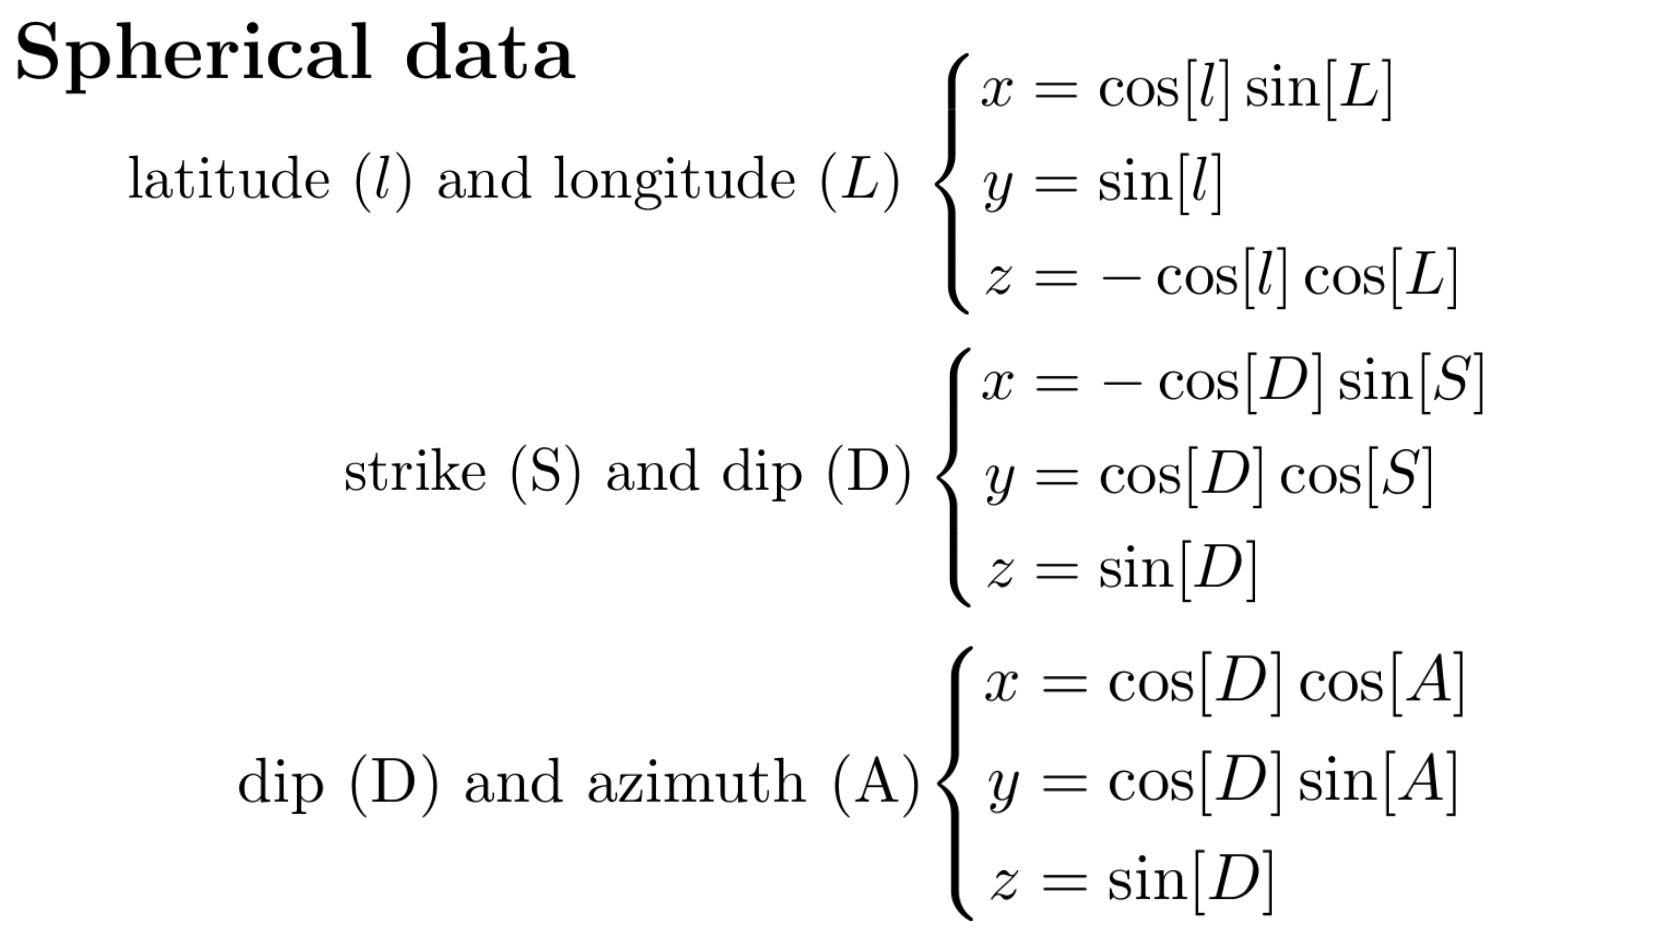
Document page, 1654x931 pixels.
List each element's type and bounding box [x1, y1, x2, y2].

picture [933, 637, 1466, 928]
picture [11, 10, 579, 103]
picture [236, 748, 922, 823]
picture [124, 142, 904, 219]
picture [921, 40, 1468, 320]
picture [926, 340, 1489, 614]
picture [342, 442, 910, 510]
